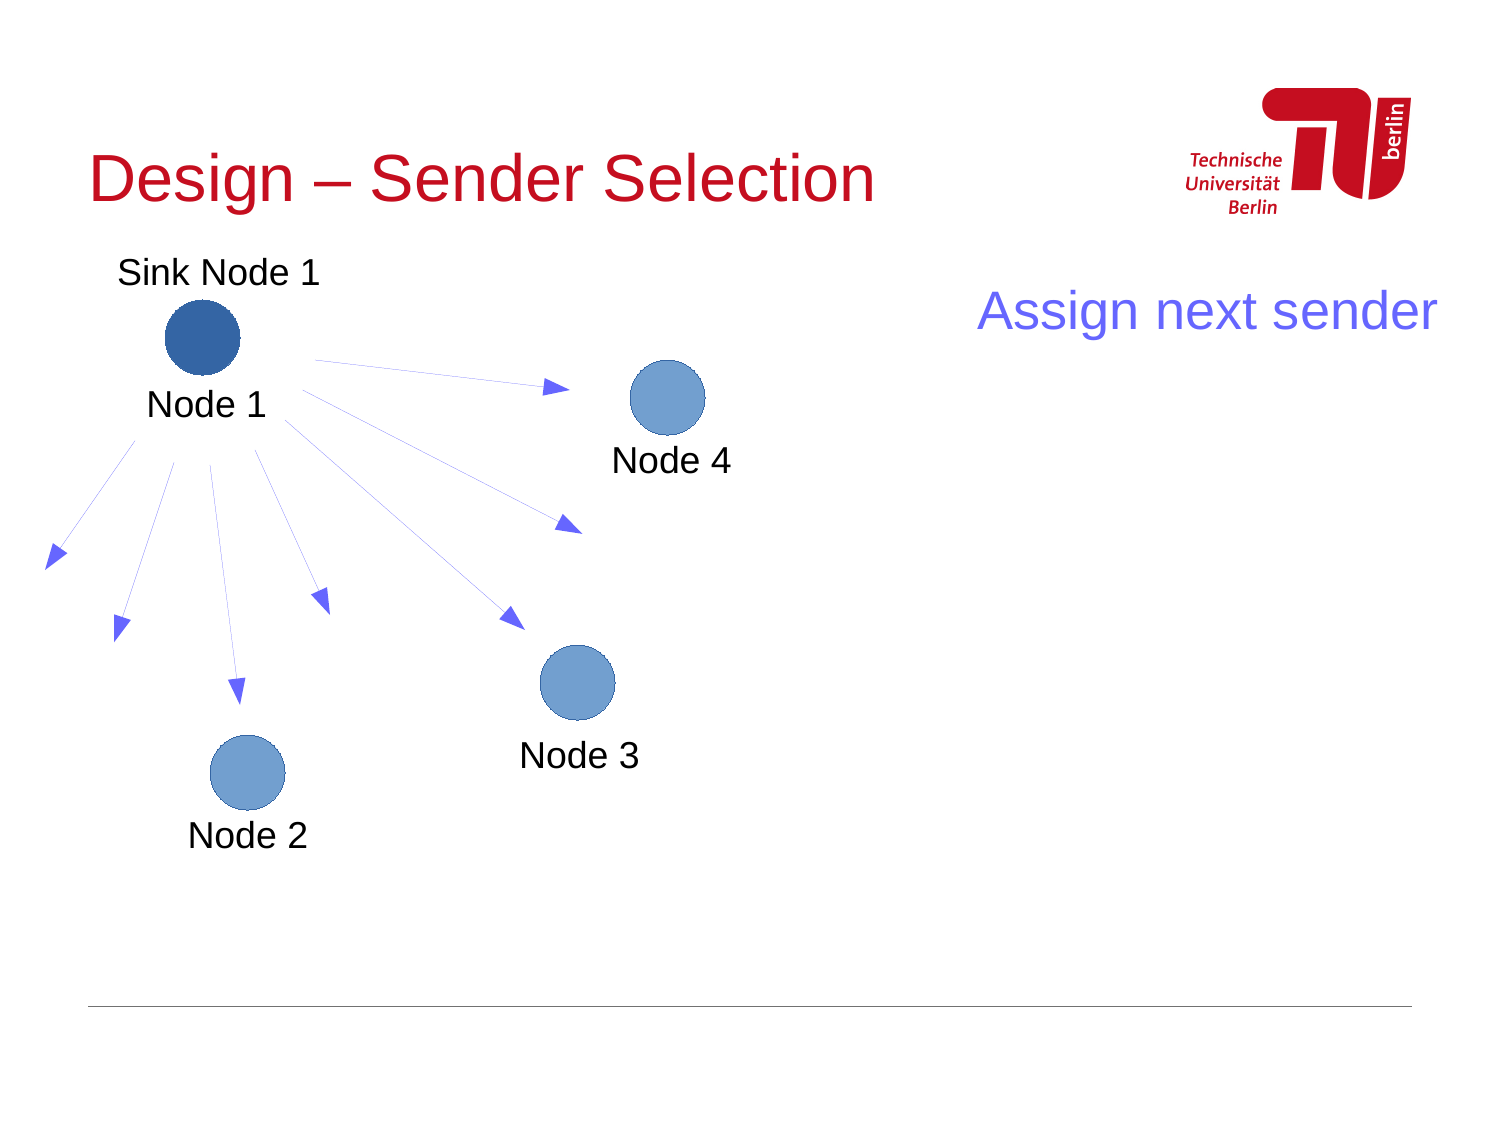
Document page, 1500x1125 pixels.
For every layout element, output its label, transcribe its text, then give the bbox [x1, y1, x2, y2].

title Design – Sender Selection [88, 89, 1411, 215]
text_box Sink Node 1 [102, 240, 336, 300]
text_box Node 4 [596, 428, 822, 489]
text_box [540, 645, 616, 721]
list Assign next sender [958, 294, 1500, 963]
text_box [630, 360, 706, 428]
text_box Node 3 [504, 723, 730, 784]
text_box Node 2 [172, 803, 398, 864]
text_box [165, 300, 241, 373]
text_box Node 1 [131, 373, 282, 433]
text_box [210, 735, 286, 803]
